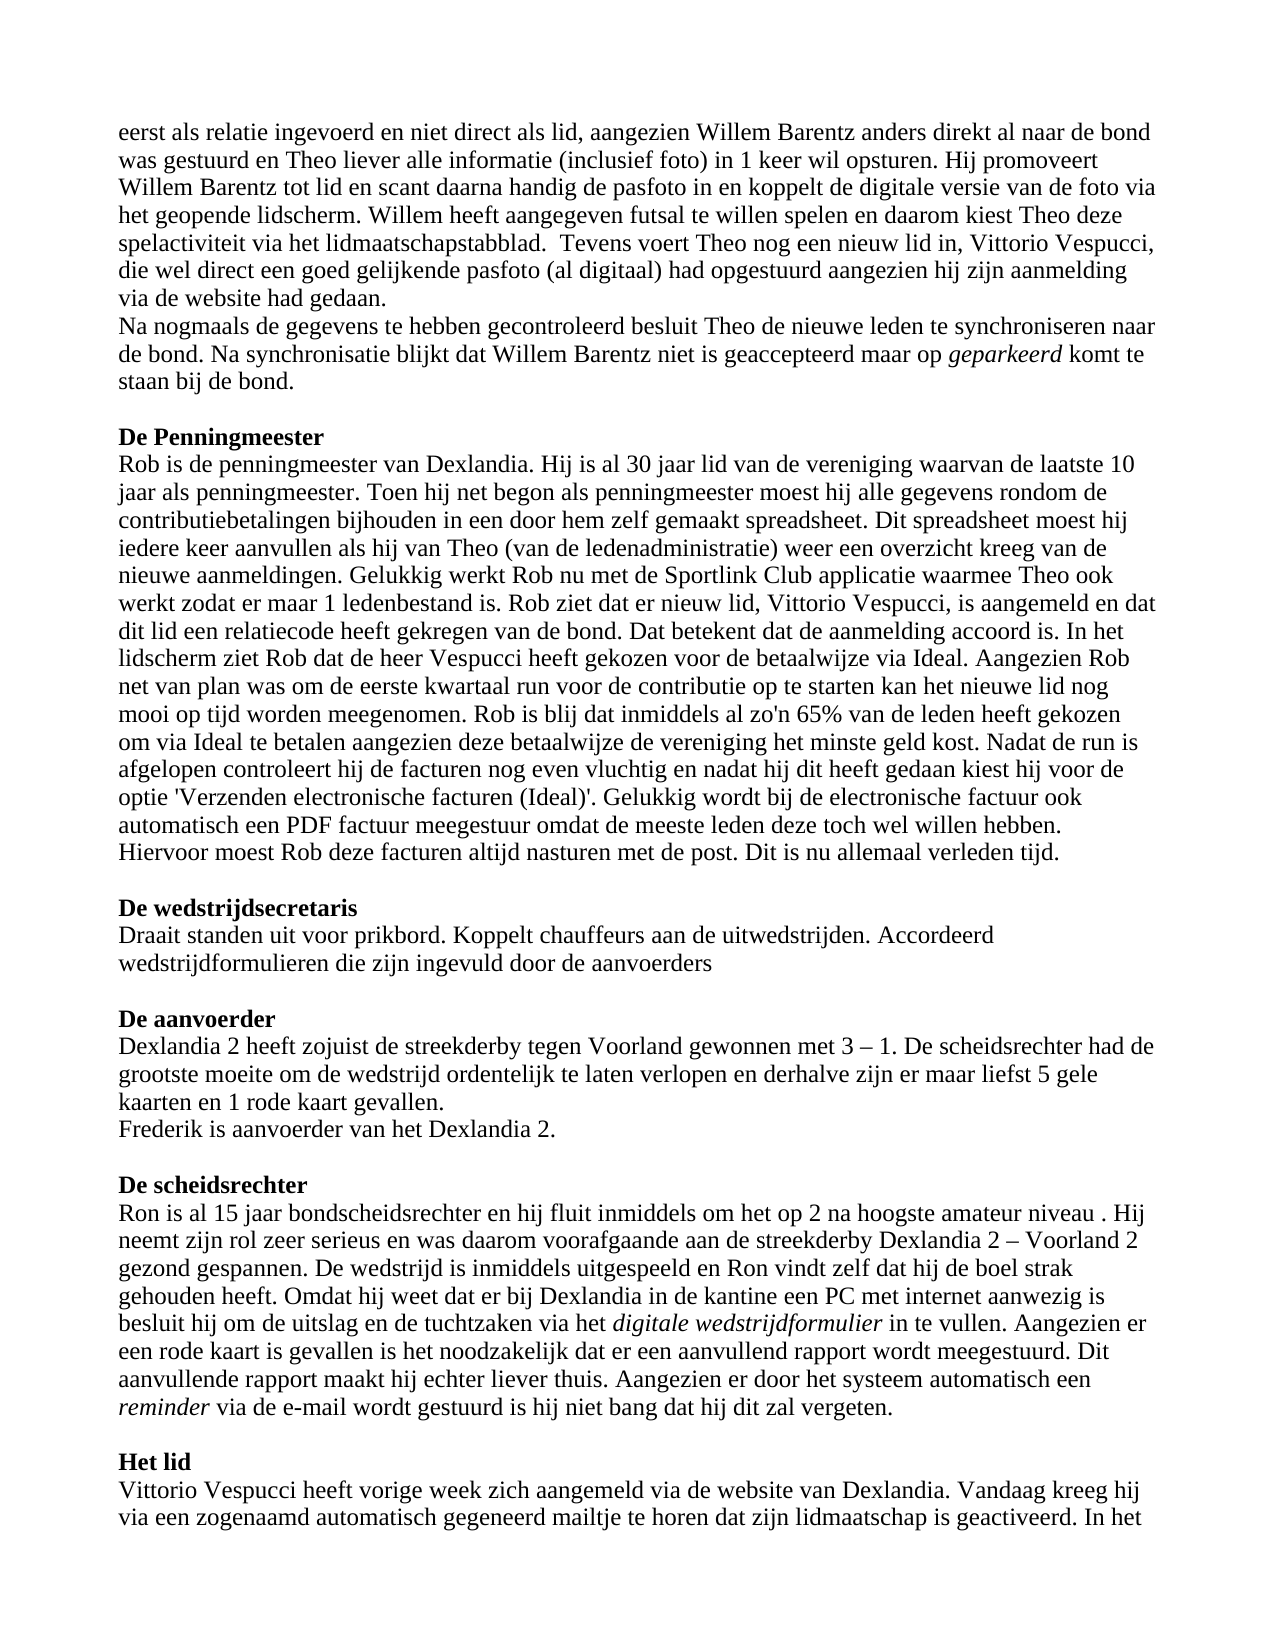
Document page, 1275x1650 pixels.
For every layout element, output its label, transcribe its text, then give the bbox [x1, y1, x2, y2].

text Dexlandia 2 heeft zojuist de streekderby tegen Voorland gewonnen met 3 – 1. De scheidsrechter had de grootste moeite om de wedstrijd ordentelijk te laten verlopen en derhalve zijn er maar liefst 5 gele kaarten en 1 rode kaart gevallen. [118, 1032, 1157, 1116]
text Frederik is aanvoerder van het Dexlandia 2. [118, 1116, 1157, 1143]
text Rob is de penningmeester van Dexlandia. Hij is al 30 jaar lid van de vereniging waarvan de laatste 10 jaar als penningmeester. Toen hij net begon als penningmeester moest hij alle gegevens rondom de contributiebetalingen bijhouden in een door hem zelf gemaakt spreadsheet. Dit spreadsheet moest hij iedere keer aanvullen als hij van Theo (van de ledenadministratie) weer een overzicht kreeg van de nieuwe aanmeldingen. Gelukkig werkt Rob nu met de Sportlink Club applicatie waarmee Theo ook werkt zodat er maar 1 ledenbestand is. Rob ziet dat er nieuw lid, Vittorio Vespucci, is aangemeld en dat dit lid een relatiecode heeft gekregen van de bond. Dat betekent dat de aanmelding accoord is. In het lidscherm ziet Rob dat de heer Vespucci heeft gekozen voor de betaalwijze via Ideal. Aangezien Rob net van plan was om de eerste kwartaal run voor de contributie op te starten kan het nieuwe lid nog mooi op tijd worden meegenomen. Rob is blij dat inmiddels al zo'n 65% van de leden heeft gekozen om via Ideal te betalen aangezien deze betaalwijze de vereniging het minste geld kost. Nadat de run is afgelopen controleert hij de facturen nog even vluchtig en nadat hij dit heeft gedaan kiest hij voor de optie 'Verzenden electronische facturen (Ideal)'. Gelukkig wordt bij de electronische factuur ook automatisch een PDF factuur meegestuur omdat de meeste leden deze toch wel willen hebben. Hiervoor moest Rob deze facturen altijd nasturen met de post. Dit is nu allemaal verleden tijd. [118, 451, 1157, 866]
text Het lid [118, 1448, 1157, 1476]
text Na nogmaals de gegevens te hebben gecontroleerd besluit Theo de nieuwe leden te synchroniseren naar de bond. Na synchronisatie blijkt dat Willem Barentz niet is geaccepteerd maar op geparkeerd komt te staan bij de bond. [118, 312, 1157, 395]
text Ron is al 15 jaar bondscheidsrechter en hij fluit inmiddels om het op 2 na hoogste amateur niveau . Hij neemt zijn rol zeer serieus en was daarom voorafgaande aan de streekderby Dexlandia 2 – Voorland 2 gezond gespannen. De wedstrijd is inmiddels uitgespeeld en Ron vindt zelf dat hij de boel strak gehouden heeft. Omdat hij weet dat er bij Dexlandia in de kantine een PC met internet aanwezig is besluit hij om de uitslag en de tuchtzaken via het digitale wedstrijdformulier in te vullen. Aangezien er een rode kaart is gevallen is het noodzakelijk dat er een aanvullend rapport wordt meegestuurd. Dit aanvullende rapport maakt hij echter liever thuis. Aangezien er door het systeem automatisch een reminder via de e-mail wordt gestuurd is hij niet bang dat hij dit zal vergeten. [118, 1199, 1157, 1420]
text De Penningmeester [118, 423, 1157, 451]
text De scheidsrechter [118, 1171, 1157, 1199]
text eerst als relatie ingevoerd en niet direct als lid, aangezien Willem Barentz anders direkt al naar de bond was gestuurd en Theo liever alle informatie (inclusief foto) in 1 keer wil opsturen. Hij promoveert Willem Barentz tot lid en scant daarna handig de pasfoto in en koppelt de digitale versie van de foto via het geopende lidscherm. Willem heeft aangegeven futsal te willen spelen en daarom kiest Theo deze spelactiviteit via het lidmaatschapstabblad. Tevens voert Theo nog een nieuw lid in, Vittorio Vespucci, die wel direct een goed gelijkende pasfoto (al digitaal) had opgestuurd aangezien hij zijn aanmelding via de website had gedaan. [118, 118, 1157, 312]
text Vittorio Vespucci heeft vorige week zich aangemeld via de website van Dexlandia. Vandaag kreeg hij via een zogenaamd automatisch gegeneerd mailtje te horen dat zijn lidmaatschap is geactiveerd. In het [118, 1476, 1157, 1531]
text Draait standen uit voor prikbord. Koppelt chauffeurs aan de uitwedstrijden. Accordeerd wedstrijdformulieren die zijn ingevuld door de aanvoerders [118, 922, 1157, 977]
text De wedstrijdsecretaris [118, 894, 1157, 922]
text De aanvoerder [118, 1005, 1157, 1032]
